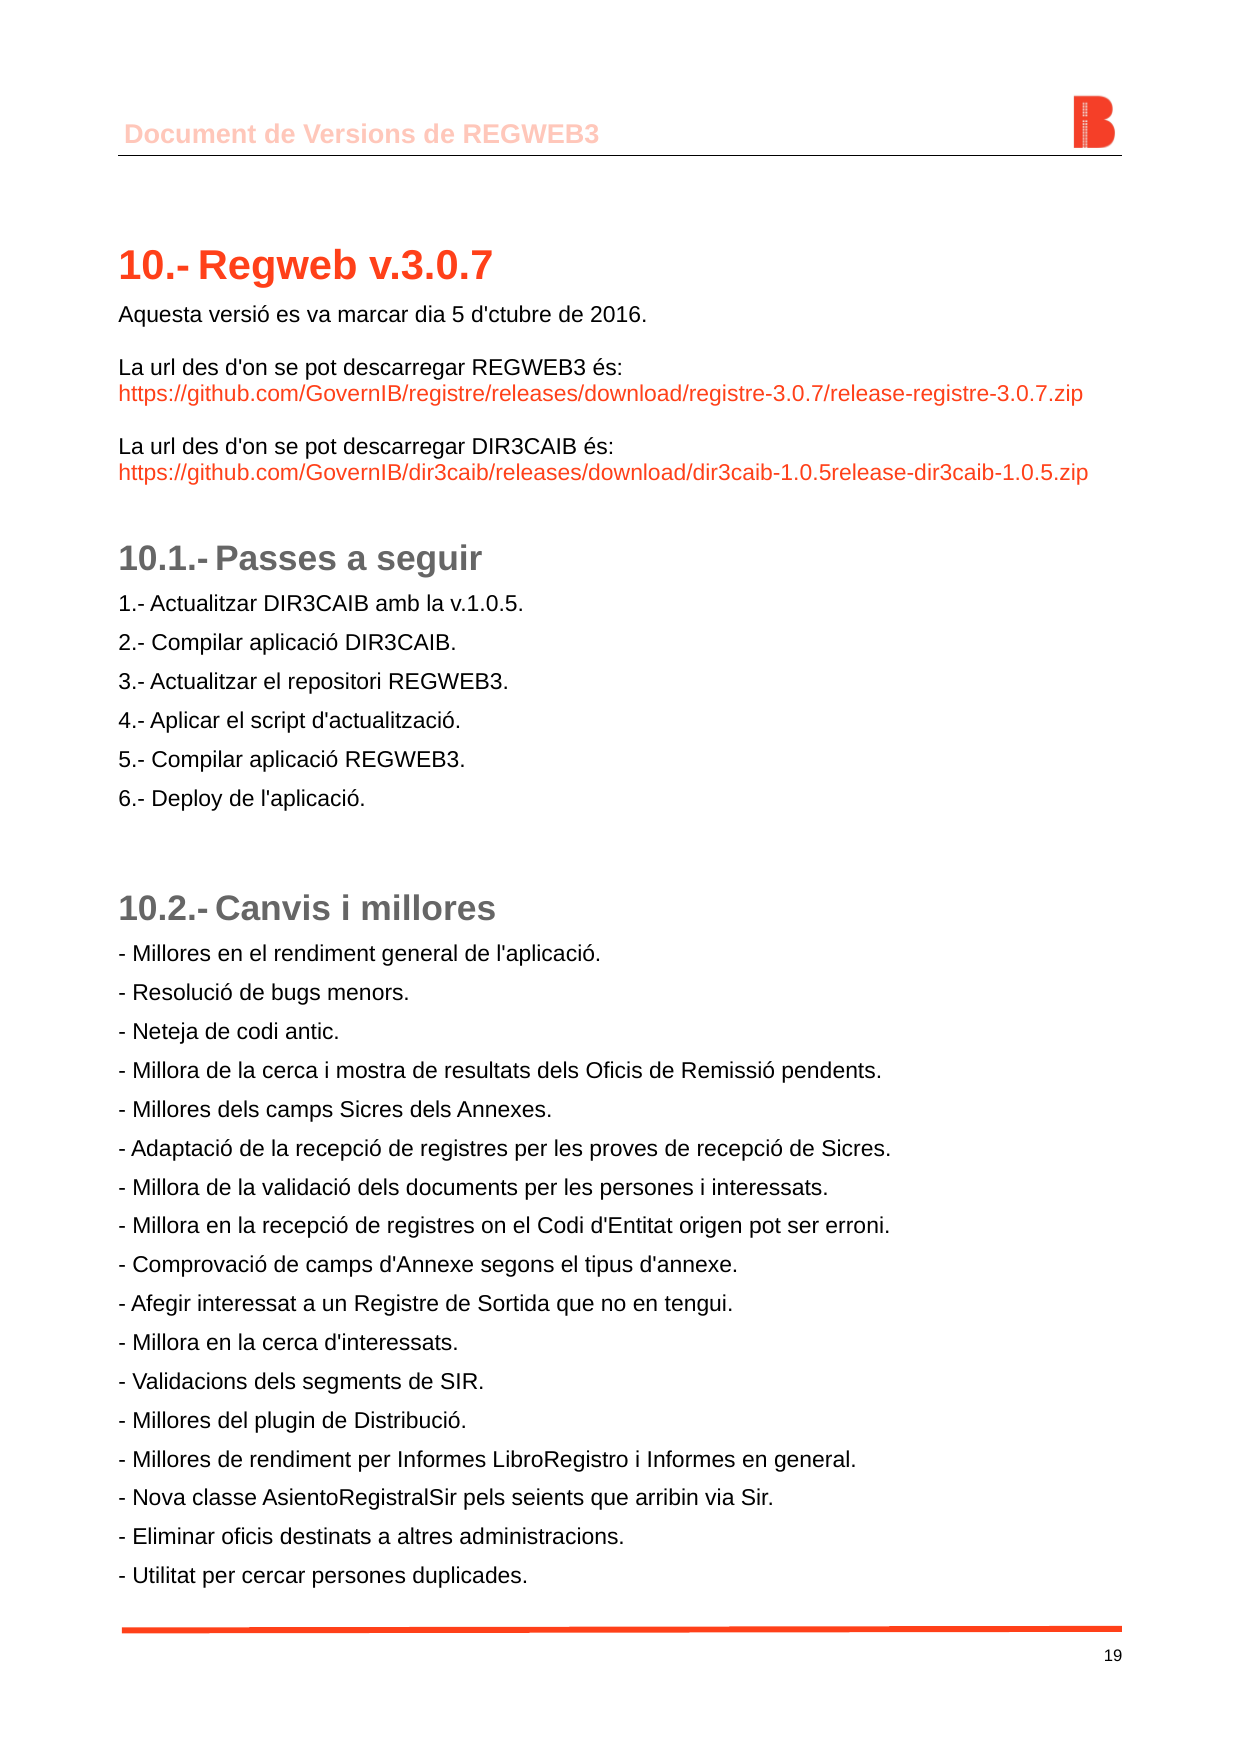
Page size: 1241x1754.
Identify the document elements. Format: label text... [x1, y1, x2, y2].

text La url des d'on se pot descarregar DIR3CAIB és: [118, 433, 1122, 459]
subtitle Regweb v.3.0.7 [118, 241, 1122, 289]
text - Millora en la recepció de registres on el Codi d'Entitat origen pot ser erroni. [118, 1212, 1122, 1239]
text https://github.com/GovernIB/dir3caib/releases/download/dir3caib-1.0.5release-dir3caib-1.0.5.zip [118, 459, 1122, 486]
text - Millora de la cerca i mostra de resultats dels Oficis de Remissió pendents. [118, 1057, 1122, 1083]
text 4.- Aplicar el script d'actualització. [118, 707, 1122, 733]
subtitle Canvis i millores [118, 887, 1122, 928]
text La url des d'on se pot descarregar REGWEB3 és: [118, 354, 1122, 380]
picture [1072, 94, 1117, 150]
text - Afegir interessat a un Registre de Sortida que no en tengui. [118, 1290, 1122, 1316]
text Aquesta versió es va marcar dia 5 d'ctubre de 2016. [118, 301, 1122, 327]
text - Comprovació de camps d'Annexe segons el tipus d'annexe. [118, 1251, 1122, 1278]
text - Millores dels camps Sicres dels Annexes. [118, 1096, 1122, 1122]
text https://github.com/GovernIB/registre/releases/download/registre-3.0.7/release-registre-3.0.7.zip [118, 380, 1122, 407]
text - Millores en el rendiment general de l'aplicació. [118, 940, 1122, 967]
text - Eliminar oficis destinats a altres administracions. [118, 1523, 1122, 1549]
text 2.- Compilar aplicació DIR3CAIB. [118, 629, 1122, 655]
text - Millora de la validació dels documents per les persones i interessats. [118, 1173, 1122, 1200]
text - Resolució de bugs menors. [118, 979, 1122, 1006]
text 5.- Compilar aplicació REGWEB3. [118, 746, 1122, 772]
text - Millora en la cerca d'interessats. [118, 1329, 1122, 1355]
text - Utilitat per cercar persones duplicades. [118, 1562, 1122, 1588]
text - Validacions dels segments de SIR. [118, 1368, 1122, 1394]
text - Millores del plugin de Distribució. [118, 1407, 1122, 1433]
subtitle Passes a seguir [118, 537, 1122, 578]
text 3.- Actualitzar el repositori REGWEB3. [118, 668, 1122, 694]
text - Nova classe AsientoRegistralSir pels seients que arribin via Sir. [118, 1484, 1122, 1511]
text - Adaptació de la recepció de registres per les proves de recepció de Sicres. [118, 1135, 1122, 1161]
text - Neteja de codi antic. [118, 1018, 1122, 1044]
text 6.- Deploy de l'aplicació. [118, 784, 1122, 811]
text - Millores de rendiment per Informes LibroRegistro i Informes en general. [118, 1446, 1122, 1472]
text 1.- Actualitzar DIR3CAIB amb la v.1.0.5. [118, 590, 1122, 617]
